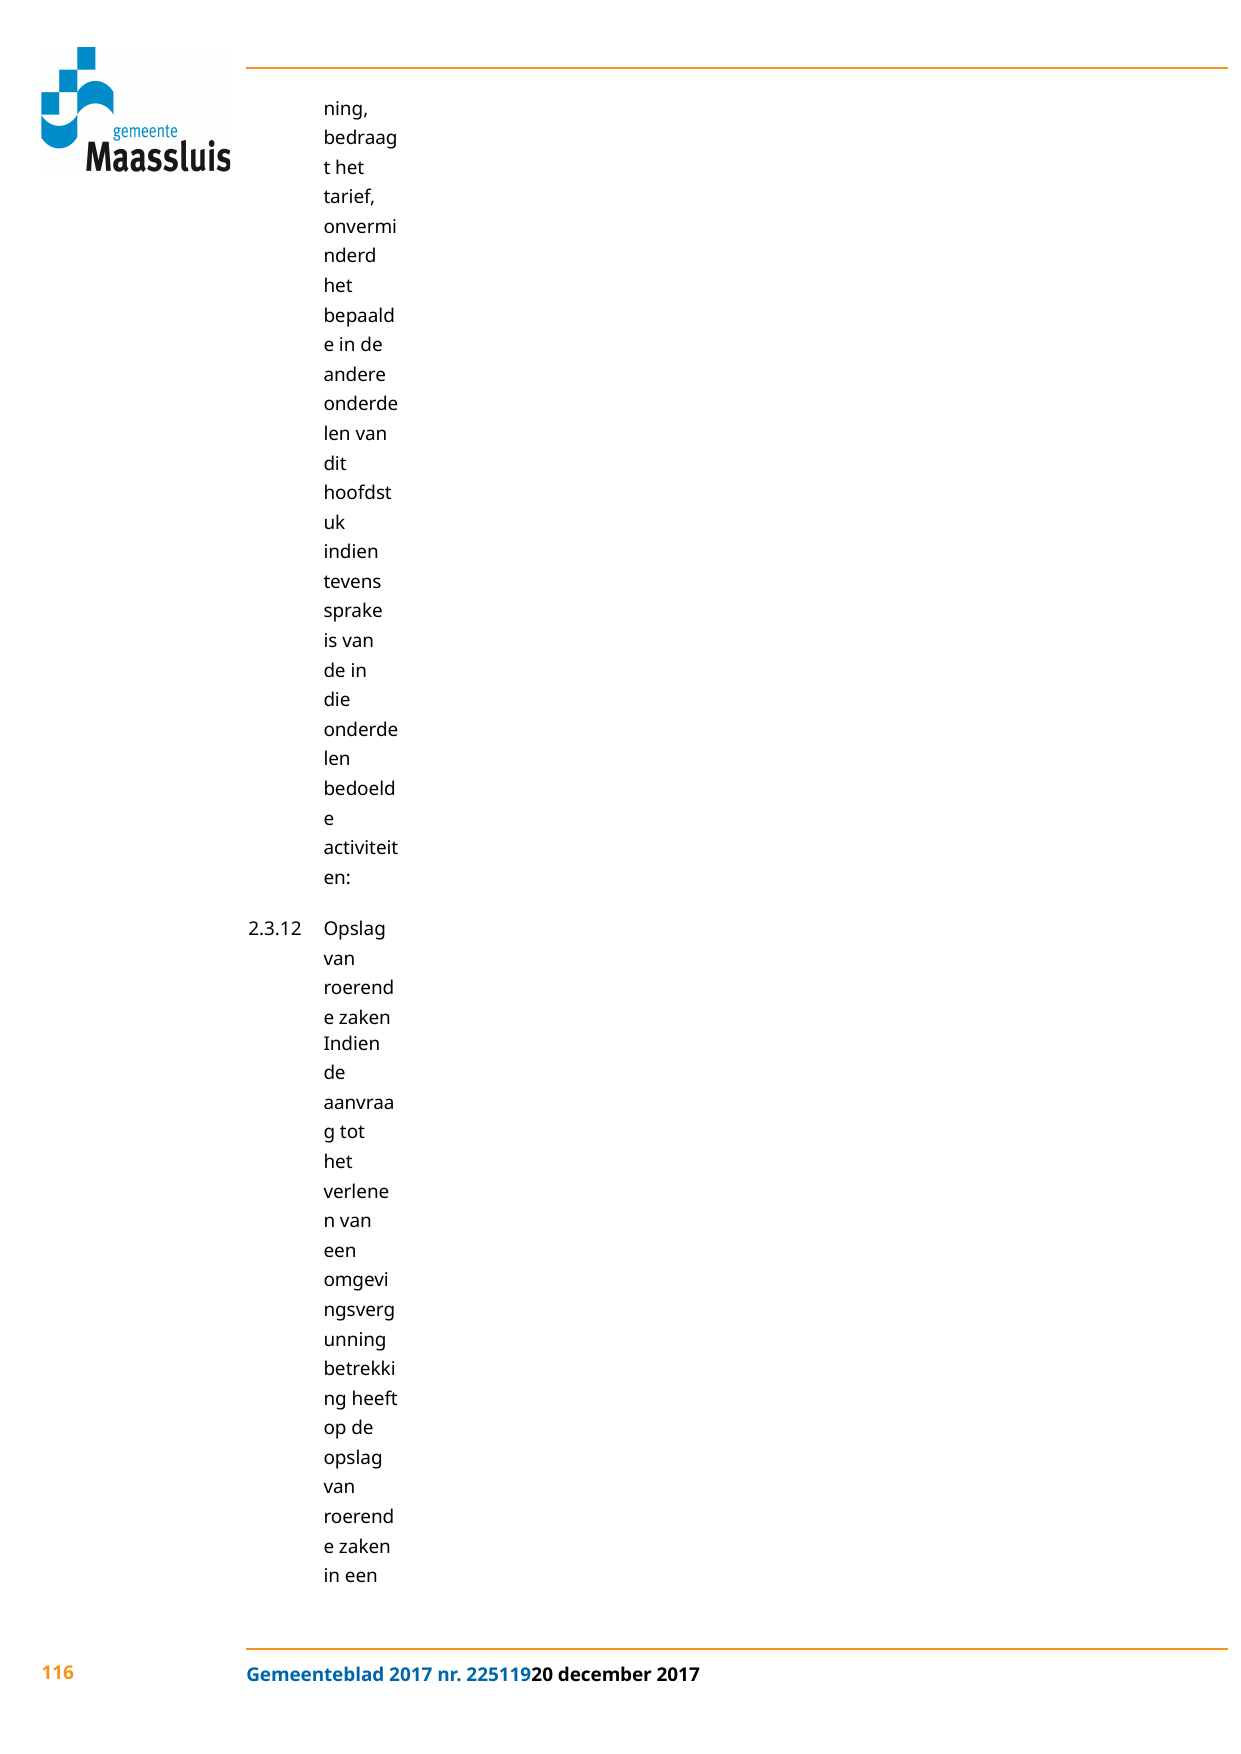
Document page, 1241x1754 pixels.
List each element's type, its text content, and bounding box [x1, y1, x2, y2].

picture [41, 47, 231, 172]
table_cell [399, 915, 474, 1030]
table_cell [474, 915, 549, 1030]
table_cell [399, 1030, 474, 1588]
table_cell ning, bedraagt het tarief, onverminderd het bepaalde in de andere onderdelen van dit hoofdstuk indien tevens sprake is van de in die onderdelen bedoelde activiteiten: [323, 95, 398, 890]
table_cell [248, 1030, 323, 1588]
table_cell [248, 95, 323, 890]
table_cell [248, 890, 323, 915]
table_cell [399, 95, 474, 890]
table_cell [474, 890, 549, 915]
table_cell Opslag van roerende zaken [323, 915, 398, 1030]
table_cell [474, 1030, 549, 1588]
table_cell [323, 890, 398, 915]
picture [41, 47, 77, 92]
table_cell Indien de aanvraag tot het verlenen van een omgevingsvergunning betrekking heeft op de opslag van roerende zaken in een [323, 1030, 398, 1588]
table_cell [474, 95, 549, 890]
table_cell 2.3.12 [248, 915, 323, 1030]
table_cell [399, 890, 474, 915]
